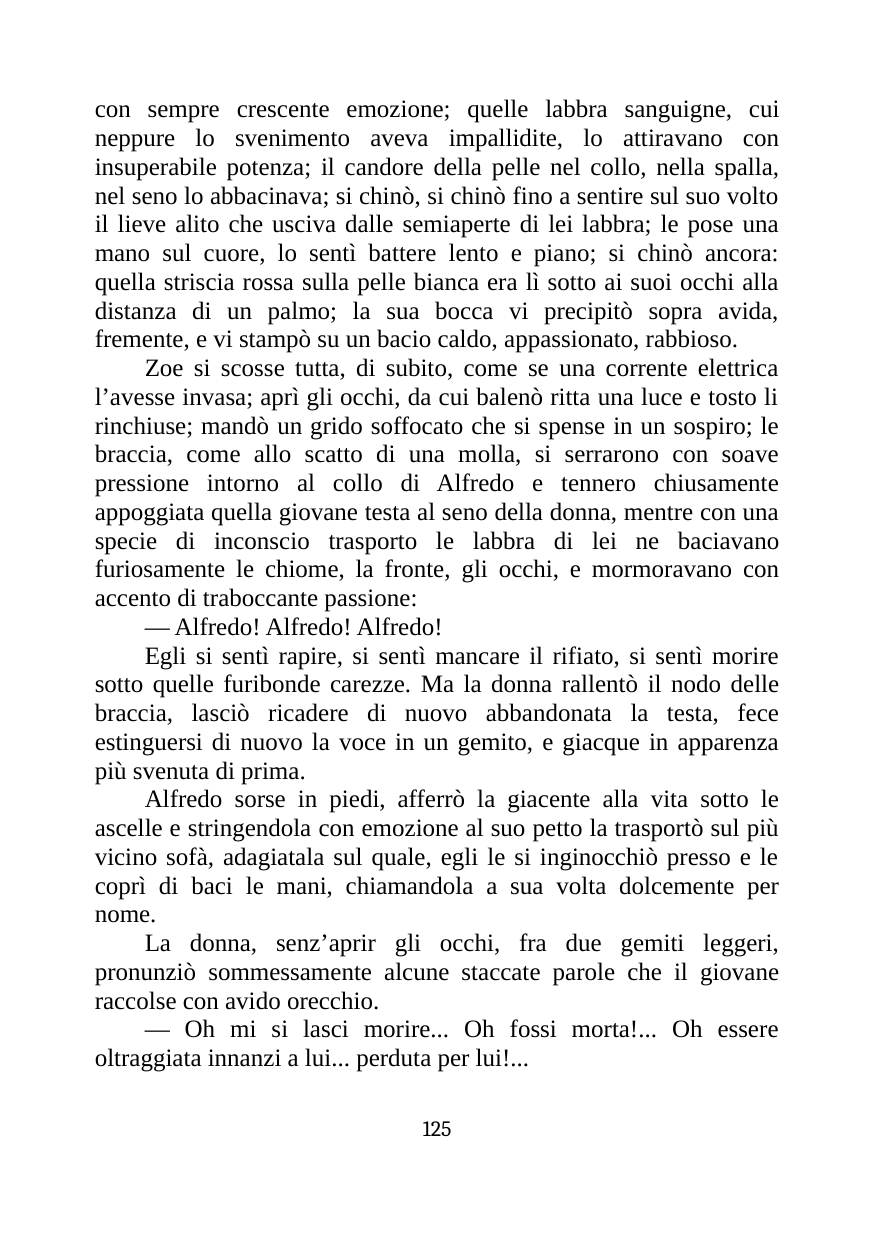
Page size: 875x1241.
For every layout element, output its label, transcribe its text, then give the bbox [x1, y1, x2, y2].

text — Alfredo! Alfredo! Alfredo! [94, 612, 779, 641]
text La donna, senz’aprir gli occhi, fra due gemiti leggeri, pronunziò sommessamente alcune staccate parole che il giovane raccolse con avido orecchio. [94, 928, 779, 1014]
text Alfredo sorse in piedi, afferrò la giacente alla vita sotto le ascelle e stringendola con emozione al suo petto la trasportò sul più vicino sofà, adagiatala sul quale, egli le si inginocchiò presso e le coprì di baci le mani, chiamandola a sua volta dolcemente per nome. [94, 784, 779, 928]
text Egli si sentì rapire, si sentì mancare il rifiato, si sentì morire sotto quelle furibonde carezze. Ma la donna rallentò il nodo delle braccia, lasciò ricadere di nuovo abbandonata la testa, fece estinguersi di nuovo la voce in un gemito, e giacque in apparenza più svenuta di prima. [94, 641, 779, 784]
text — Oh mi si lasci morire... Oh fossi morta!... Oh essere oltraggiata innanzi a lui... perduta per lui!... [94, 1014, 779, 1072]
text Zoe si scosse tutta, di subito, come se una corrente elettrica l’avesse invasa; aprì gli occhi, da cui balenò ritta una luce e tosto li rinchiuse; mandò un grido soffocato che si spense in un sospiro; le braccia, come allo scatto di una molla, si serrarono con soave pressione intorno al collo di Alfredo e tennero chiusamente appoggiata quella giovane testa al seno della donna, mentre con una specie di inconscio trasporto le labbra di lei ne baciavano furiosamente le chiome, la fronte, gli occhi, e mormoravano con accento di traboccante passione: [94, 353, 779, 612]
text con sempre crescente emozione; quelle labbra sanguigne, cui neppure lo svenimento aveva impallidite, lo attiravano con insuperabile potenza; il candore della pelle nel collo, nella spalla, nel seno lo abbacinava; si chinò, si chinò fino a sentire sul suo volto il lieve alito che usciva dalle semiaperte di lei labbra; le pose una mano sul cuore, lo sentì battere lento e piano; si chinò ancora: quella striscia rossa sulla pelle bianca era lì sotto ai suoi occhi alla distanza di un palmo; la sua bocca vi precipitò sopra avida, fremente, e vi stampò su un bacio caldo, appassionato, rabbioso. [94, 94, 779, 353]
